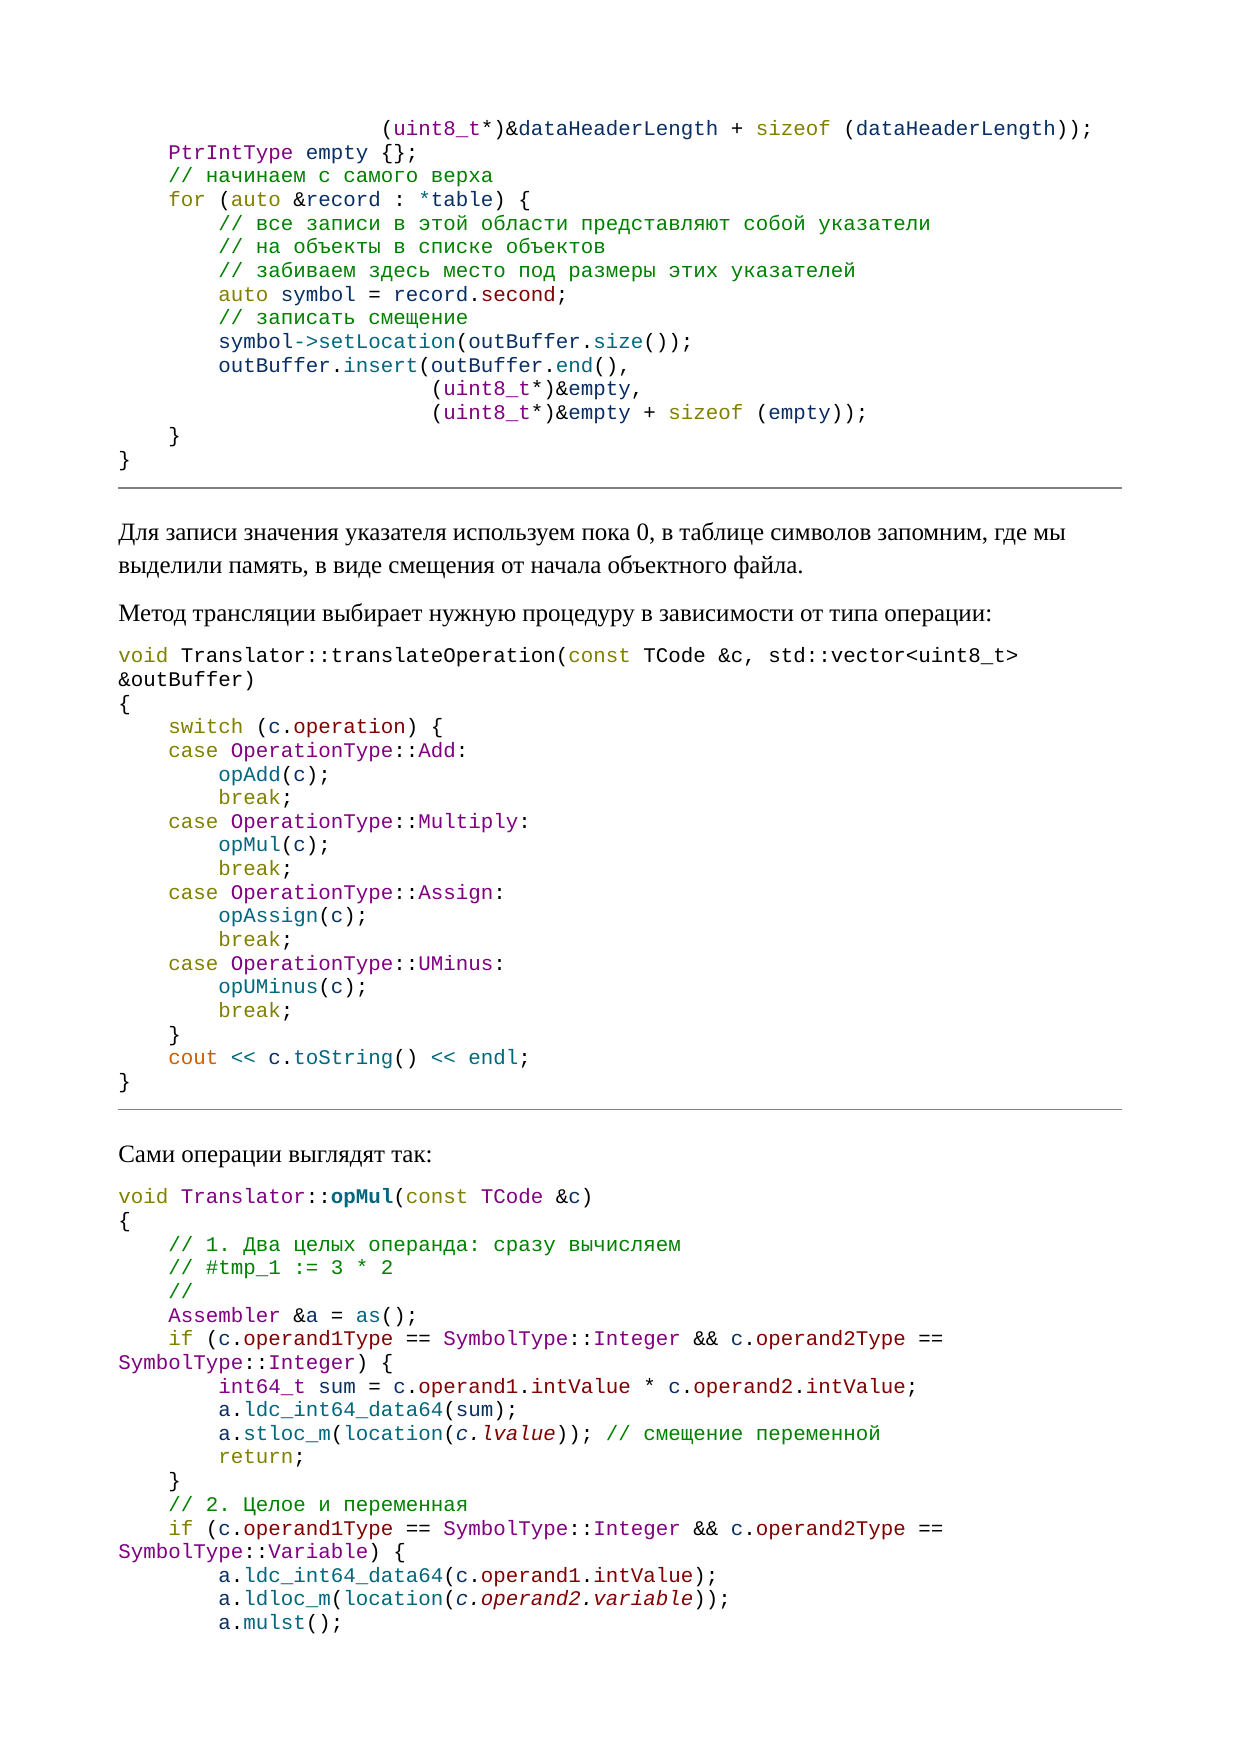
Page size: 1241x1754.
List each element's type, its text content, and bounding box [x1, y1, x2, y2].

text Для записи значения указателя используем пока 0, в таблице символов запомним, где мы выделили память, в виде смещения от начала объектного файла. [118, 517, 1122, 579]
text opAdd(c); [118, 763, 1122, 787]
text } [118, 1024, 1122, 1047]
text case OperationType::Assign: [118, 882, 1122, 905]
text } [118, 1071, 1122, 1094]
text auto symbol = record.second; [118, 284, 1122, 307]
text // начинаем с самого верха [118, 165, 1122, 189]
text opUMinus(c); [118, 976, 1122, 1000]
text void Translator::opMul(const TCode &c) [118, 1186, 1122, 1210]
text a.ldc_int64_data64(sum); [118, 1399, 1122, 1423]
text a.ldloc_m(location(c.operand2.variable)); [118, 1588, 1122, 1612]
text { [118, 1210, 1122, 1234]
text // забиваем здесь место под размеры этих указателей [118, 260, 1122, 284]
text case OperationType::Add: [118, 740, 1122, 763]
text opMul(c); [118, 834, 1122, 858]
text case OperationType::Multiply: [118, 811, 1122, 834]
text switch (c.operation) { [118, 716, 1122, 740]
text return; [118, 1447, 1122, 1470]
text Assembler &a = as(); [118, 1305, 1122, 1328]
text a.mulst(); [118, 1612, 1122, 1636]
text (uint8_t*)&empty + sizeof (empty)); [118, 402, 1122, 426]
text Сами операции выглядят так: [118, 1139, 1122, 1168]
text break; [118, 929, 1122, 953]
text void Translator::translateOperation(const TCode &c, std::vector<uint8_t> &outBuffer) [118, 645, 1122, 693]
text break; [118, 858, 1122, 882]
text symbol->setLocation(outBuffer.size()); [118, 331, 1122, 354]
text a.ldc_int64_data64(c.operand1.intValue); [118, 1565, 1122, 1588]
text break; [118, 1000, 1122, 1024]
text // [118, 1281, 1122, 1305]
text } [118, 426, 1122, 449]
text int64_t sum = c.operand1.intValue * c.operand2.intValue; [118, 1376, 1122, 1399]
text // на объекты в списке объектов [118, 236, 1122, 260]
text if (c.operand1Type == SymbolType::Integer && c.operand2Type == SymbolType::Variable) { [118, 1517, 1122, 1565]
text for (auto &record : *table) { [118, 189, 1122, 213]
text cout << c.toString() << endl; [118, 1047, 1122, 1071]
text // #tmp_1 := 3 * 2 [118, 1257, 1122, 1281]
text Метод трансляции выбирает нужную процедуру в зависимости от типа операции: [118, 598, 1122, 626]
text (uint8_t*)&dataHeaderLength + sizeof (dataHeaderLength)); [118, 118, 1122, 142]
text // 1. Два целых операнда: сразу вычисляем [118, 1234, 1122, 1257]
text case OperationType::UMinus: [118, 953, 1122, 976]
text a.stloc_m(location(c.lvalue)); // смещение переменной [118, 1423, 1122, 1447]
text (uint8_t*)&empty, [118, 378, 1122, 402]
text PtrIntType empty {}; [118, 142, 1122, 165]
text outBuffer.insert(outBuffer.end(), [118, 354, 1122, 378]
text // записать смещение [118, 307, 1122, 331]
text // все записи в этой области представляют собой указатели [118, 213, 1122, 236]
text if (c.operand1Type == SymbolType::Integer && c.operand2Type == SymbolType::Integer) { [118, 1328, 1122, 1376]
text } [118, 1470, 1122, 1494]
text break; [118, 787, 1122, 811]
text opAssign(c); [118, 905, 1122, 929]
text { [118, 693, 1122, 716]
text // 2. Целое и переменная [118, 1494, 1122, 1517]
text } [118, 449, 1122, 473]
